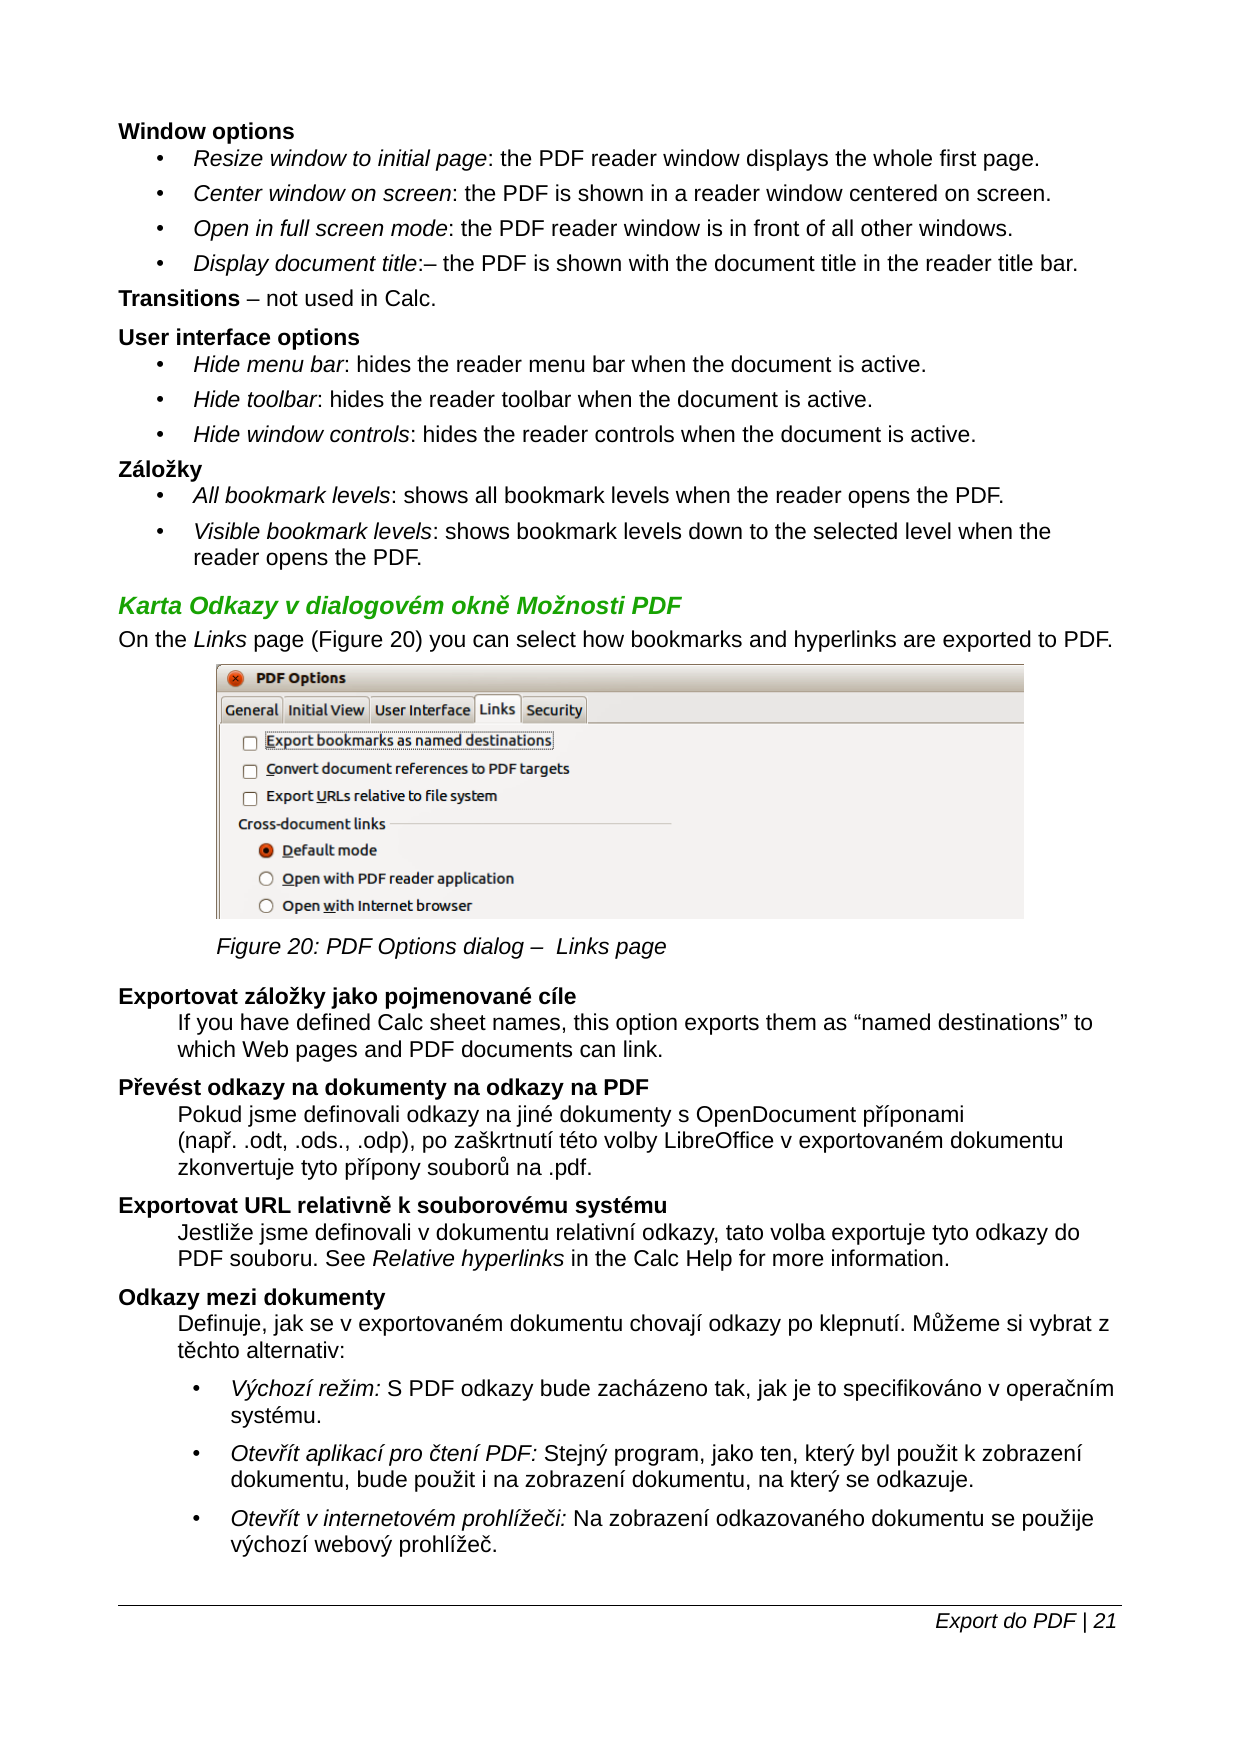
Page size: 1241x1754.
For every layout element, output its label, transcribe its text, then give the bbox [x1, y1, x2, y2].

text User interface options [118, 324, 1122, 351]
text On the Links page (Figure 20) you can select how bookmarks and hyperlinks are exported to PDF. [118, 626, 1122, 652]
text Záložky [118, 456, 1122, 482]
list Výchozí režim: S PDF odkazy bude zacházeno tak, jak je to specifikováno v operačním systému. [192, 1375, 1122, 1428]
list Otevřít v internetovém prohlížeči: Na zobrazení odkazovaného dokumentu se použije výchozí webový prohlížeč. [192, 1505, 1122, 1557]
list Hide toolbar: hides the reader toolbar when the document is active. [156, 386, 1122, 412]
text Exportovat záložky jako pojmenované cíle [118, 983, 1122, 1009]
list Hide menu bar: hides the reader menu bar when the document is active. [156, 351, 1122, 377]
list Hide window controls: hides the reader controls when the document is active. [156, 421, 1122, 447]
picture [216, 664, 1024, 915]
text If you have defined Calc sheet names, this option exports them as “named destinations” to which Web pages and PDF documents can link. [177, 1009, 1122, 1062]
text Pokud jsme definovali odkazy na jiné dokumenty s OpenDocument příponami (např. .odt, .ods., .odp), po zaškrtnutí této volby LibreOffice v exportovaném dokumentu zkonvertuje tyto přípony souborů na .pdf. [177, 1101, 1122, 1180]
text Odkazy mezi dokumenty [118, 1284, 1122, 1310]
text Window options [118, 118, 1122, 144]
text Transitions – not used in Calc. [118, 285, 1122, 312]
list All bookmark levels: shows all bookmark levels when the reader opens the PDF. [156, 482, 1122, 509]
text Exportovat URL relativně k souborovému systému [118, 1192, 1122, 1219]
list Display document title:– the PDF is shown with the document title in the reader title bar. [156, 250, 1122, 276]
text Převést odkazy na dokumenty na odkazy na PDF [118, 1074, 1122, 1101]
text Jestliže jsme definovali v dokumentu relativní odkazy, tato volba exportuje tyto odkazy do PDF souboru. See Relative hyperlinks in the Calc Help for more information. [177, 1219, 1122, 1271]
list Otevřít aplikací pro čtení PDF: Stejný program, jako ten, který byl použit k zobrazení dokumentu, bude použit i na zobrazení dokumentu, na který se odkazuje. [192, 1440, 1122, 1493]
text Figure 20: PDF Options dialog – Links page [216, 915, 1024, 959]
list Open in full screen mode: the PDF reader window is in front of all other windows. [156, 215, 1122, 241]
list Resize window to initial page: the PDF reader window displays the whole first page. [156, 144, 1122, 171]
subtitle Karta Odkazy v dialogovém okně Možnosti PDF [118, 591, 1122, 620]
list Center window on screen: the PDF is shown in a reader window centered on screen. [156, 180, 1122, 206]
text Definuje, jak se v exportovaném dokumentu chovají odkazy po klepnutí. Můžeme si vybrat z těchto alternativ: [177, 1310, 1122, 1363]
list Visible bookmark levels: shows bookmark levels down to the selected level when the reader opens the PDF. [156, 518, 1122, 570]
